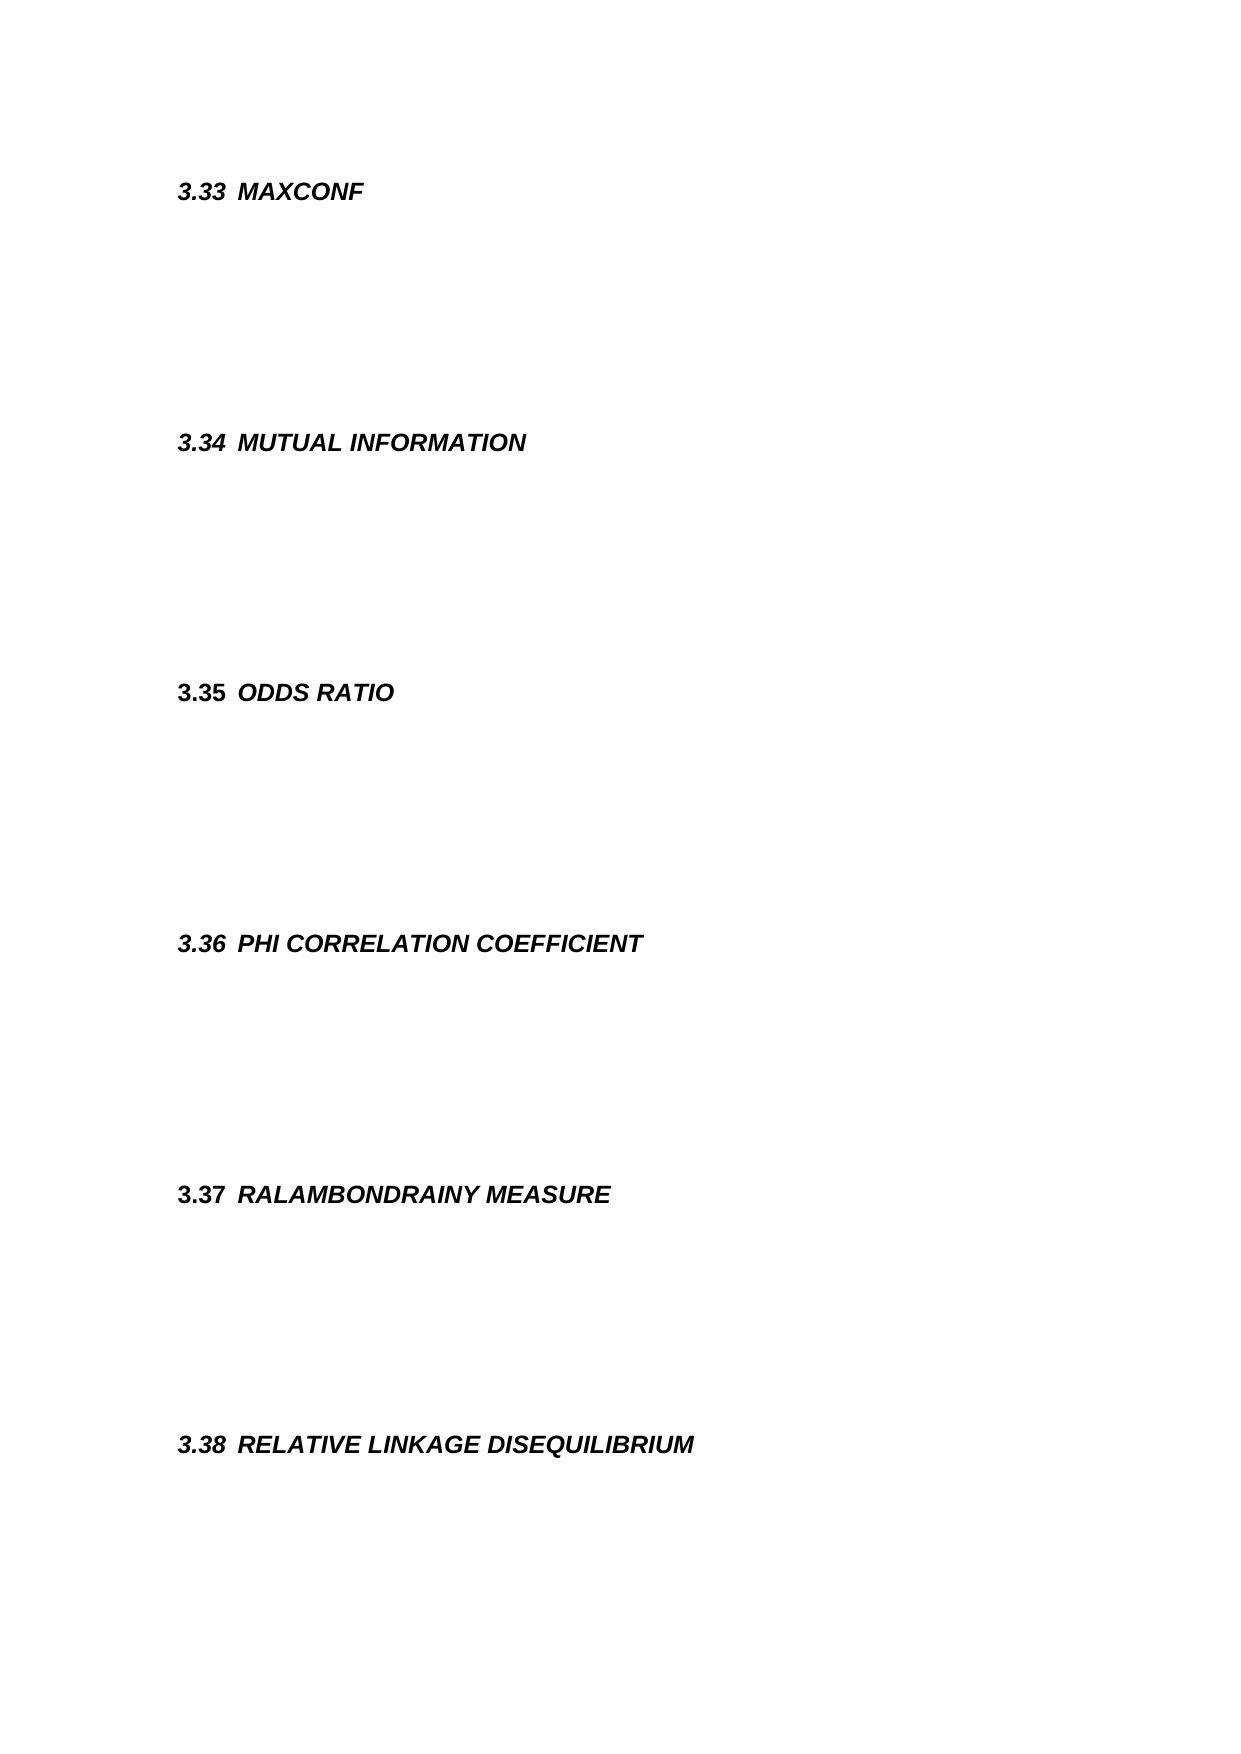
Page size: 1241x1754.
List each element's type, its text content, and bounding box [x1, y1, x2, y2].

subtitle RELATIVE LINKAGE DISEQUILIBRIUM [177, 1430, 1122, 1459]
subtitle RALAMBONDRAINY MEASURE [177, 1180, 1122, 1208]
subtitle PHI CORRELATION COEFFICIENT [177, 929, 1122, 958]
subtitle ODDS RATIO [177, 678, 1122, 707]
subtitle MAXCONF [177, 177, 1122, 206]
subtitle MUTUAL INFORMATION [177, 428, 1122, 457]
